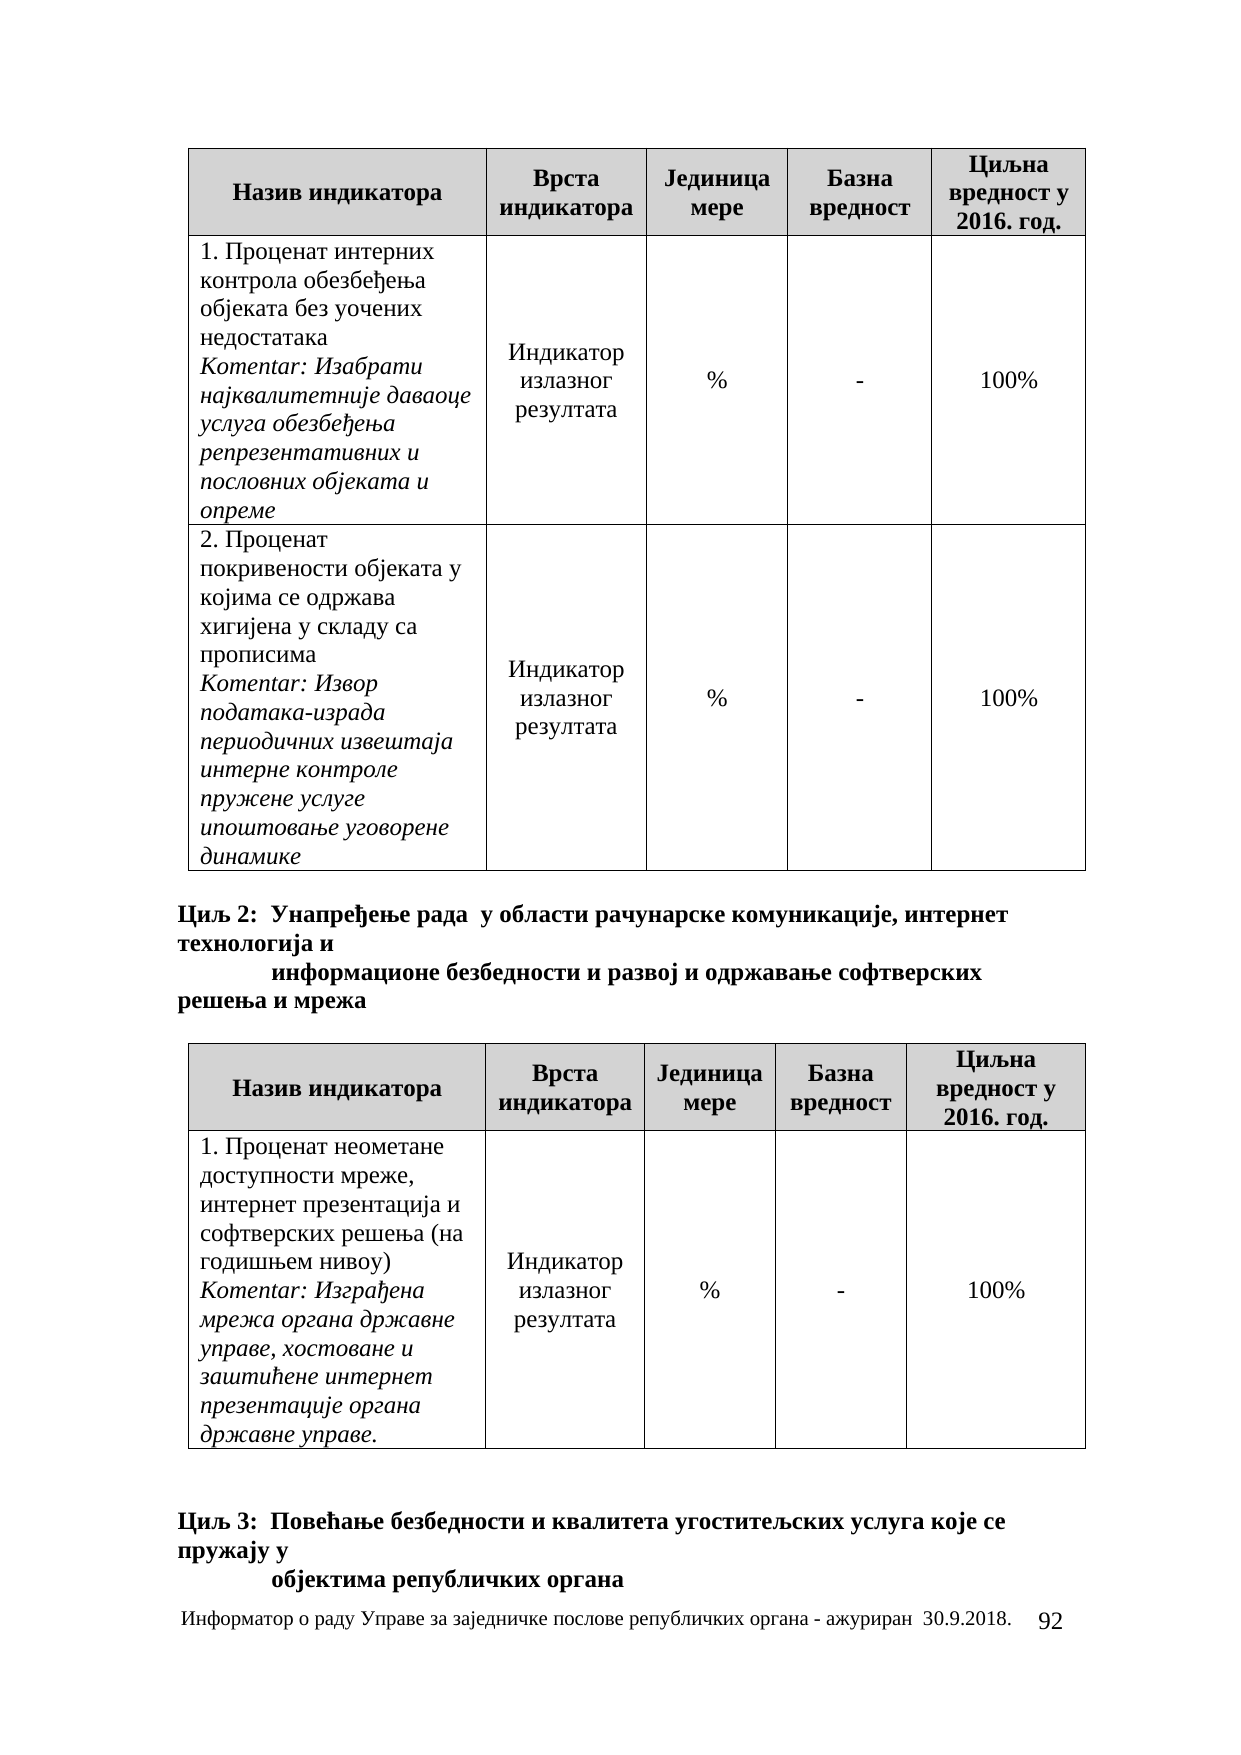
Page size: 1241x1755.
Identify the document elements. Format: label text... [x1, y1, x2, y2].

text Циљ 2: Унапређење рада у области рачунарске комуникације, интернет технологија и [177, 899, 1063, 957]
table_header Врста индикатора [486, 1044, 644, 1130]
table_cell - [788, 525, 931, 869]
text Циљ 3: Повећање безбедности и квалитета угоститељских услуга које се пружају у [177, 1506, 1063, 1564]
table_header Базна вредност [776, 1044, 906, 1130]
table_cell Индикатор излазног резултата [487, 525, 646, 869]
table_header Јединица мере [647, 149, 787, 235]
table_cell Индикатор излазног резултата [486, 1131, 644, 1448]
table_cell 2. Проценат покривености објеката у којима се одржава хигијена у складу са прописима Komentar: Извор података-израда периодичних извештаја интерне контроле пружене услуге ипоштовање уговорене динамике [189, 525, 486, 869]
table_header Циљна вредност у 2016. год. [932, 149, 1085, 235]
table_cell % [647, 236, 787, 523]
text информационе безбедности и развој и одржавање софтверских решења и мрежа [177, 957, 1063, 1014]
table_cell % [647, 525, 787, 869]
table_cell 100% [932, 525, 1085, 869]
table_header Назив индикатора [189, 1044, 485, 1130]
text објектима републичких органа [177, 1564, 1063, 1592]
table_header Базна вредност [788, 149, 931, 235]
table_cell Индикатор излазног резултата [487, 236, 646, 523]
table_header Јединица мере [645, 1044, 775, 1130]
table_cell 1. Проценат интерних контрола обезбеђења објеката без уочених недостатака Komentar: Изабрати најквалитетније даваоце услуга обезбеђења репрезентативних и пословних објеката и опреме [189, 236, 486, 523]
table_cell 1. Проценат неометане доступности мреже, интернет презентација и софтверских решења (на годишњем нивоу) Komentar: Изграђена мрежа органа државне управе, хостоване и заштићене интернет презентације органа државне управе. [189, 1131, 485, 1448]
table_header Врста индикатора [487, 149, 646, 235]
table_cell 100% [932, 236, 1085, 523]
table_cell % [645, 1131, 775, 1448]
table_cell 100% [907, 1131, 1085, 1448]
table_header Циљна вредност у 2016. год. [907, 1044, 1085, 1130]
table_cell - [776, 1131, 906, 1448]
table_header Назив индикатора [189, 149, 486, 235]
table_cell - [788, 236, 931, 523]
